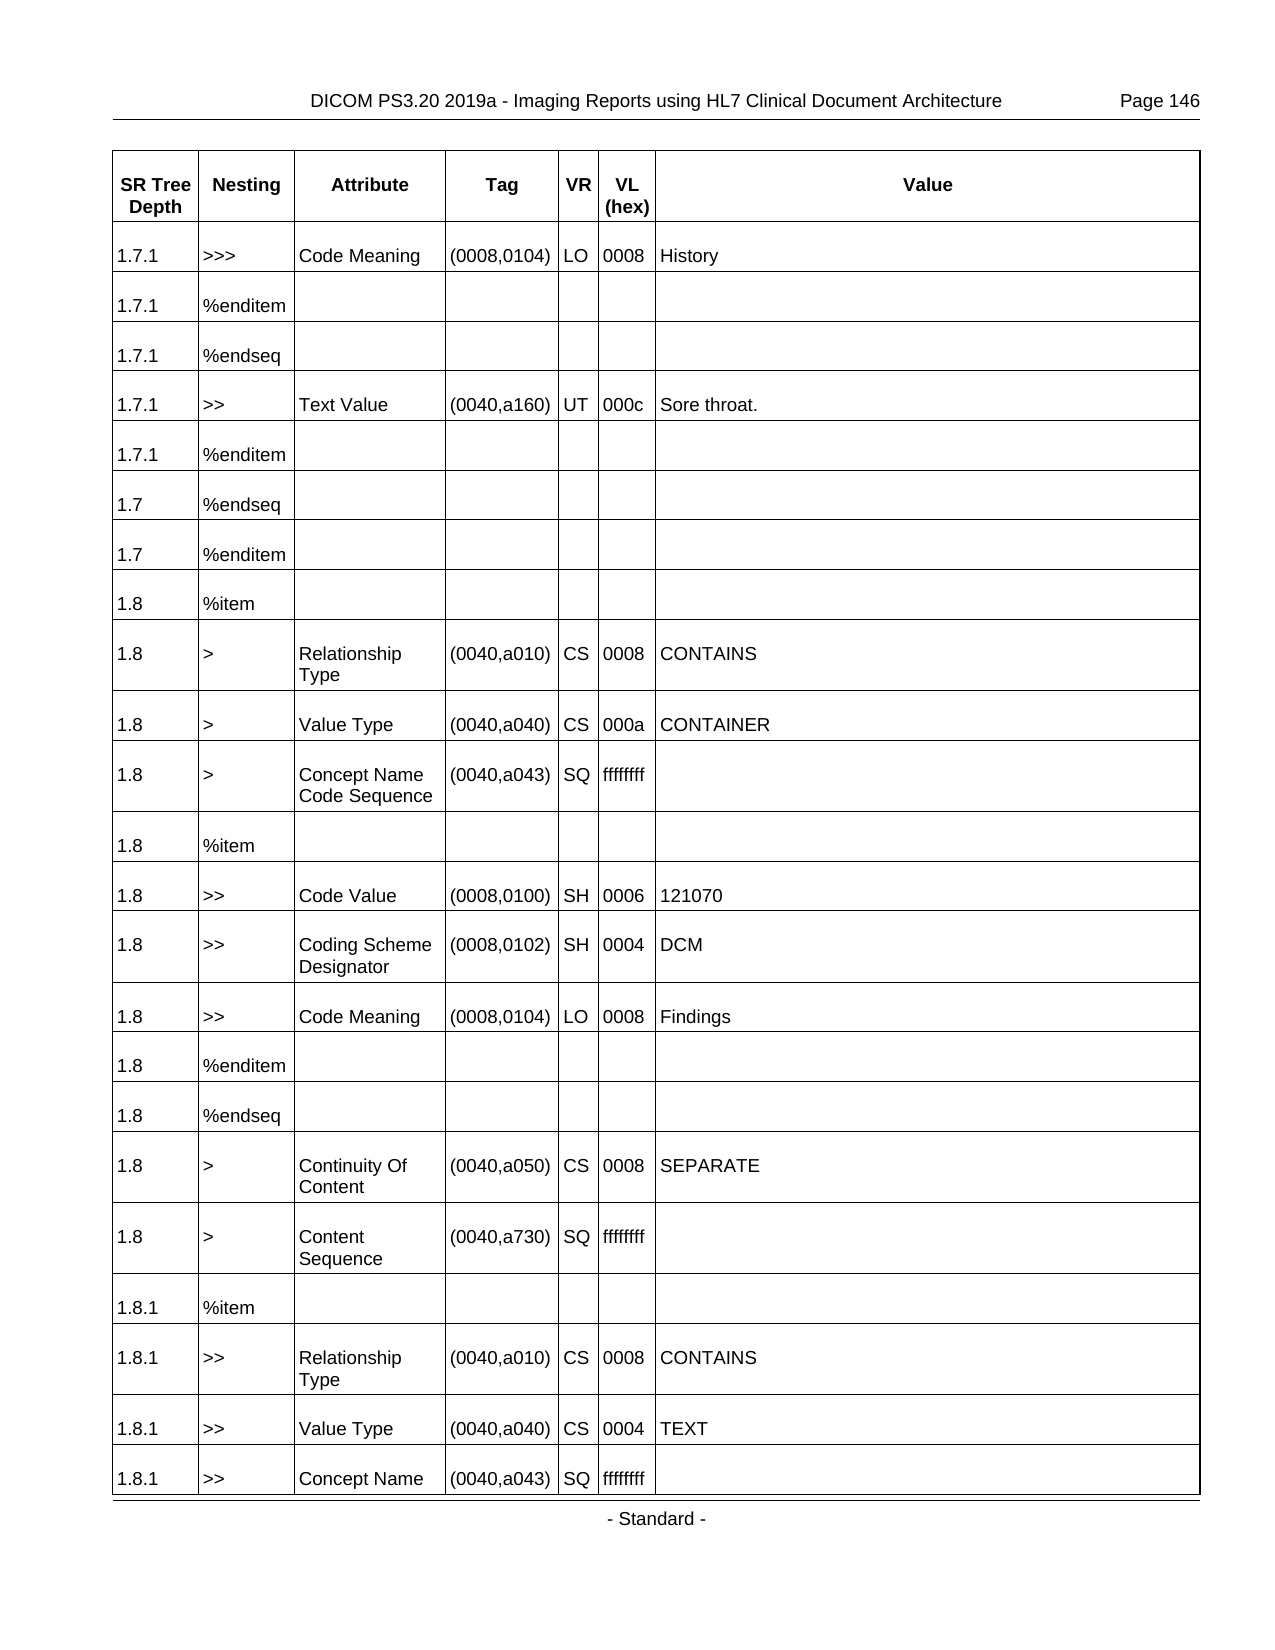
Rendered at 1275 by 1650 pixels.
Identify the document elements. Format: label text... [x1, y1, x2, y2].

table_cell %endseq [199, 322, 294, 370]
table_cell (0008,0104) [446, 222, 558, 271]
table_cell [446, 421, 558, 470]
table_cell [656, 1445, 1199, 1493]
table_cell [599, 570, 655, 619]
table_cell CONTAINS [656, 620, 1199, 690]
table_cell CONTAINER [656, 691, 1199, 740]
table_cell (0040,a010) [446, 620, 558, 690]
table_cell [559, 322, 598, 370]
table_cell ffffffff [599, 1203, 655, 1273]
table_cell 1.7 [113, 471, 198, 519]
table_cell SQ [559, 741, 598, 811]
table_cell [295, 1032, 445, 1081]
table_cell [295, 272, 445, 321]
table_cell [559, 1032, 598, 1081]
table_cell 1.7.1 [113, 421, 198, 470]
table_cell [559, 1274, 598, 1323]
table_cell (0040,a043) [446, 741, 558, 811]
table_cell [295, 471, 445, 519]
table_cell 1.8 [113, 1082, 198, 1131]
table_cell TEXT [656, 1395, 1199, 1444]
table_cell [656, 741, 1199, 811]
table_cell [599, 812, 655, 861]
table_cell [446, 812, 558, 861]
table_cell DCM [656, 911, 1199, 982]
table_cell [656, 1274, 1199, 1323]
table_cell Value Type [295, 691, 445, 740]
table_cell > [199, 691, 294, 740]
table_cell %enditem [199, 421, 294, 470]
table_cell (0008,0100) [446, 862, 558, 910]
table_cell Code Meaning [295, 983, 445, 1031]
table_cell CS [559, 1324, 598, 1394]
table_cell Relationship Type [295, 620, 445, 690]
table_cell 1.8 [113, 1203, 198, 1273]
table_cell (0040,a050) [446, 1132, 558, 1202]
table_cell SH [559, 911, 598, 982]
table_cell [446, 272, 558, 321]
table_cell [656, 520, 1199, 569]
table_cell [446, 1032, 558, 1081]
table_cell [559, 421, 598, 470]
table_header VR [559, 151, 598, 221]
table_cell %enditem [199, 520, 294, 569]
table_cell ffffffff [599, 741, 655, 811]
table_header Attribute [295, 151, 445, 221]
table_cell [656, 1082, 1199, 1131]
table_cell 1.8.1 [113, 1395, 198, 1444]
table_cell 1.8 [113, 620, 198, 690]
table_cell 0008 [599, 620, 655, 690]
table_cell [656, 471, 1199, 519]
table_cell 1.8 [113, 1132, 198, 1202]
table_cell Code Meaning [295, 222, 445, 271]
table_cell 0004 [599, 911, 655, 982]
table_cell >> [199, 371, 294, 420]
table_cell 0008 [599, 1324, 655, 1394]
table_cell > [199, 741, 294, 811]
table_cell [656, 1203, 1199, 1273]
table_cell 0008 [599, 222, 655, 271]
table_cell 0006 [599, 862, 655, 910]
table_cell [656, 570, 1199, 619]
table_cell [599, 322, 655, 370]
table_cell CS [559, 1132, 598, 1202]
table_cell [295, 421, 445, 470]
table_cell > [199, 1132, 294, 1202]
table_cell 1.8 [113, 741, 198, 811]
table_cell [656, 322, 1199, 370]
table_header Value [656, 151, 1199, 221]
table_cell 1.7.1 [113, 371, 198, 420]
table_cell [599, 1274, 655, 1323]
table_cell [656, 421, 1199, 470]
table_cell [295, 570, 445, 619]
table_cell Findings [656, 983, 1199, 1031]
table_cell [559, 471, 598, 519]
table_cell [599, 272, 655, 321]
table_cell [295, 520, 445, 569]
table_cell [599, 1032, 655, 1081]
table_cell %enditem [199, 1032, 294, 1081]
table_cell 0008 [599, 983, 655, 1031]
table_cell [559, 1082, 598, 1131]
table_cell [599, 1082, 655, 1131]
table_cell 1.7.1 [113, 222, 198, 271]
table_cell (0008,0104) [446, 983, 558, 1031]
table_cell 1.8 [113, 983, 198, 1031]
table_cell (0040,a040) [446, 1395, 558, 1444]
table_cell [295, 322, 445, 370]
table_cell CS [559, 691, 598, 740]
table_cell [656, 812, 1199, 861]
table_cell [656, 272, 1199, 321]
table_cell %endseq [199, 471, 294, 519]
table_cell [656, 1032, 1199, 1081]
table_cell Continuity Of Content [295, 1132, 445, 1202]
table_cell [295, 1082, 445, 1131]
table_cell 1.8 [113, 862, 198, 910]
table_cell ffffffff [599, 1445, 655, 1493]
table_cell (0040,a730) [446, 1203, 558, 1273]
table_cell %endseq [199, 1082, 294, 1131]
table_cell [599, 520, 655, 569]
table_cell [599, 471, 655, 519]
table_cell >> [199, 983, 294, 1031]
table_cell %item [199, 1274, 294, 1323]
table_cell [446, 570, 558, 619]
table_cell >>> [199, 222, 294, 271]
table_cell Coding Scheme Designator [295, 911, 445, 982]
table_cell 0004 [599, 1395, 655, 1444]
table_cell 1.8 [113, 691, 198, 740]
table_cell 1.8 [113, 911, 198, 982]
table_cell SQ [559, 1445, 598, 1493]
table_cell UT [559, 371, 598, 420]
table_cell 0008 [599, 1132, 655, 1202]
table_cell CONTAINS [656, 1324, 1199, 1394]
table_cell SEPARATE [656, 1132, 1199, 1202]
table_header Nesting [199, 151, 294, 221]
table_cell >> [199, 1445, 294, 1493]
table_cell LO [559, 222, 598, 271]
table_header SR Tree Depth [113, 151, 198, 221]
table_cell History [656, 222, 1199, 271]
table_cell (0008,0102) [446, 911, 558, 982]
table_cell [446, 471, 558, 519]
table_cell Relationship Type [295, 1324, 445, 1394]
table_cell 1.7 [113, 520, 198, 569]
table_cell 1.8.1 [113, 1324, 198, 1394]
table_cell 1.8.1 [113, 1445, 198, 1493]
table_cell %enditem [199, 272, 294, 321]
table_cell >> [199, 1324, 294, 1394]
table_cell >> [199, 862, 294, 910]
table_cell 1.8 [113, 570, 198, 619]
table_cell 121070 [656, 862, 1199, 910]
table_cell (0040,a160) [446, 371, 558, 420]
table_cell Concept Name Code Sequence [295, 741, 445, 811]
table_cell 000a [599, 691, 655, 740]
table_cell SH [559, 862, 598, 910]
table_cell >> [199, 911, 294, 982]
table_cell > [199, 620, 294, 690]
table_cell [599, 421, 655, 470]
table_cell Content Sequence [295, 1203, 445, 1273]
table_cell [446, 1274, 558, 1323]
table_cell [295, 1274, 445, 1323]
table_cell 1.7.1 [113, 322, 198, 370]
table_cell Text Value [295, 371, 445, 420]
table_cell Sore throat. [656, 371, 1199, 420]
table_cell [559, 812, 598, 861]
table_cell [446, 520, 558, 569]
table_cell [559, 272, 598, 321]
table_cell CS [559, 620, 598, 690]
table_cell [559, 520, 598, 569]
table_cell >> [199, 1395, 294, 1444]
table_cell 000c [599, 371, 655, 420]
table_cell LO [559, 983, 598, 1031]
table_cell 1.8.1 [113, 1274, 198, 1323]
table_cell (0040,a043) [446, 1445, 558, 1493]
table_header Tag [446, 151, 558, 221]
table_cell [295, 812, 445, 861]
table_cell [446, 1082, 558, 1131]
table_cell (0040,a040) [446, 691, 558, 740]
table_cell %item [199, 812, 294, 861]
table_cell CS [559, 1395, 598, 1444]
table_cell > [199, 1203, 294, 1273]
table_cell %item [199, 570, 294, 619]
table_cell 1.8 [113, 1032, 198, 1081]
table_cell 1.7.1 [113, 272, 198, 321]
table_cell Code Value [295, 862, 445, 910]
table_cell SQ [559, 1203, 598, 1273]
table_cell 1.8 [113, 812, 198, 861]
table_cell [559, 570, 598, 619]
table_cell Value Type [295, 1395, 445, 1444]
table_header VL (hex) [599, 151, 655, 221]
table_cell (0040,a010) [446, 1324, 558, 1394]
table_cell [446, 322, 558, 370]
table_cell Concept Name [295, 1445, 445, 1493]
